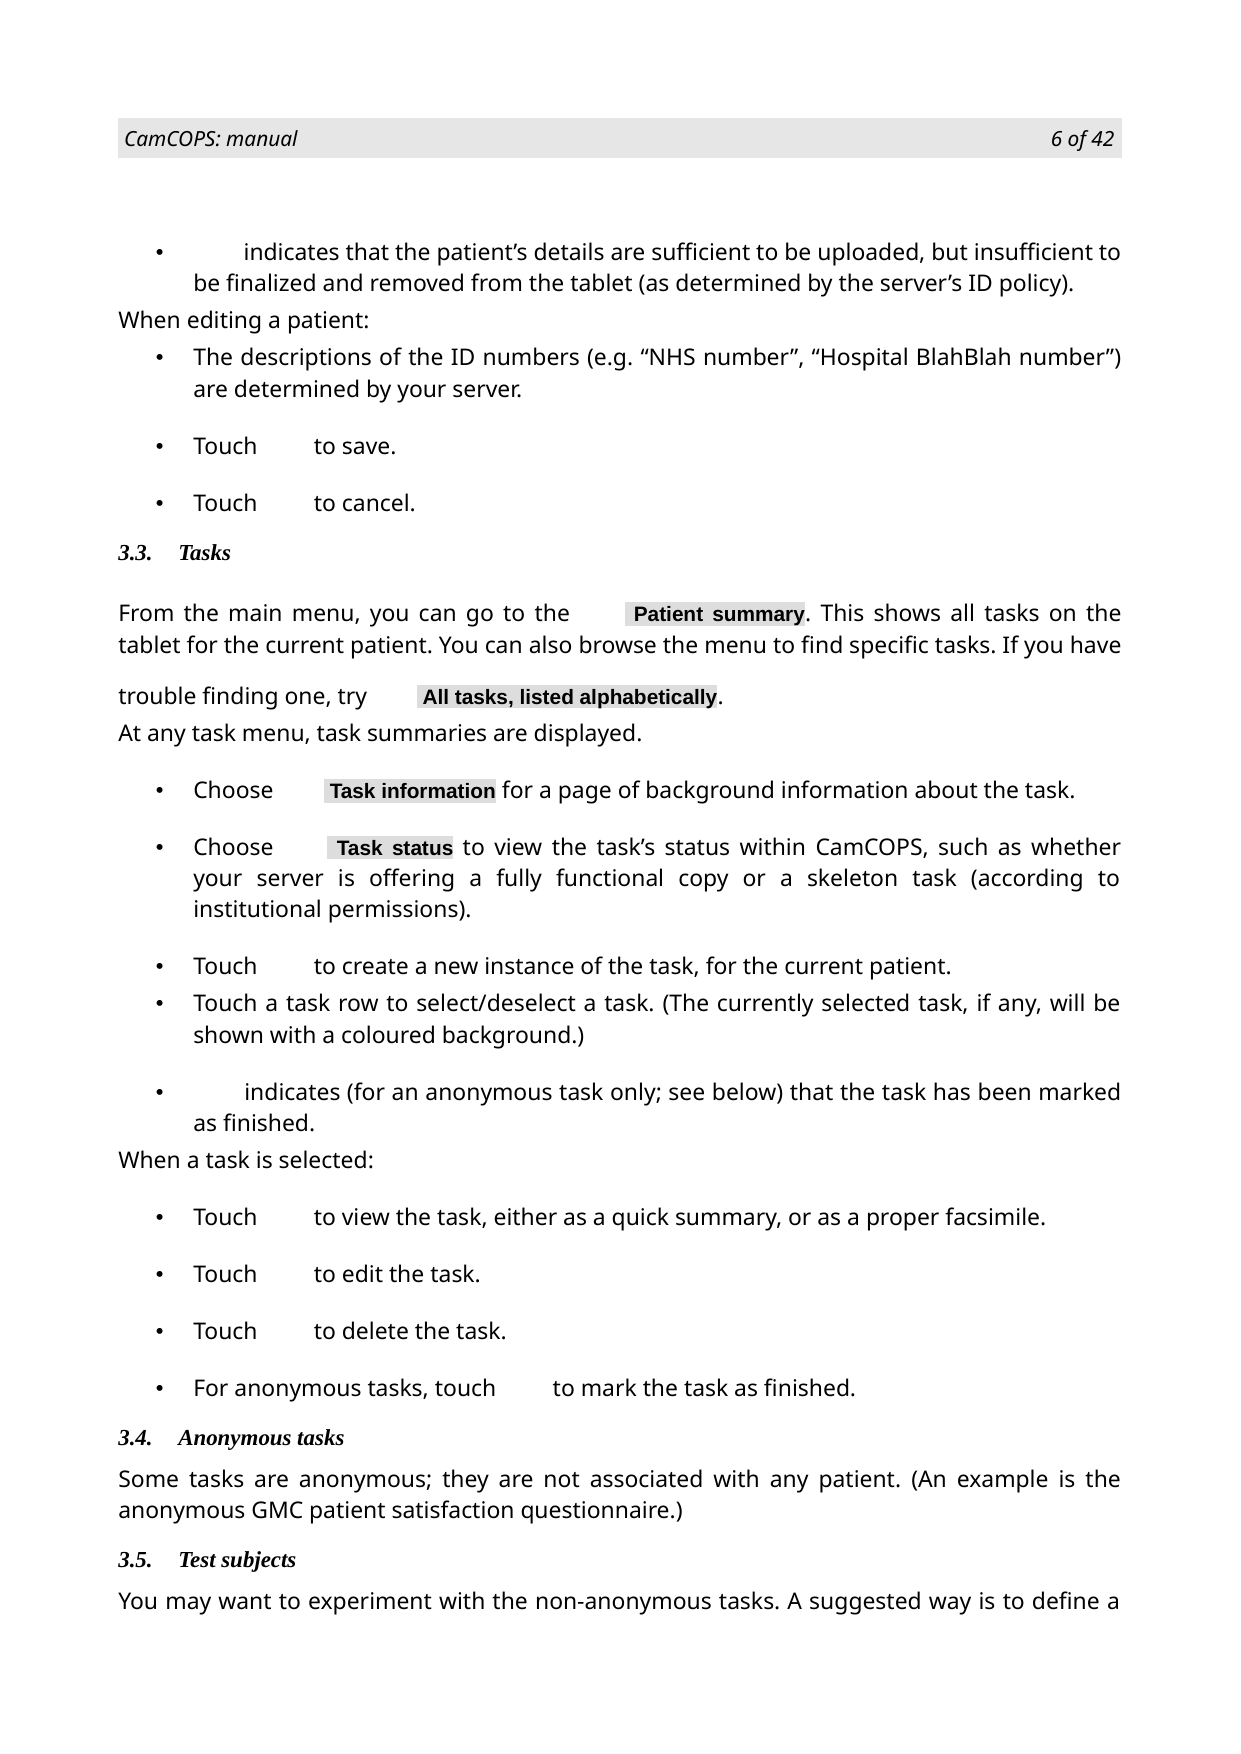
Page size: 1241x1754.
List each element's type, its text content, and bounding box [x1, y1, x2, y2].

list Touch to delete the task. [156, 1295, 1122, 1346]
list Choose Task information for a page of background information about the task. [156, 754, 1122, 805]
list Touch a task row to select/deselect a task. (The currently selected task, if any, will be shown with a coloured background.) [156, 987, 1122, 1050]
subtitle Tasks [118, 539, 1122, 565]
subtitle Test subjects [118, 1546, 1122, 1573]
text When a task is selected: [118, 1144, 1122, 1175]
text You may want to experiment with the non-anonymous tasks. A suggested way is to define a [118, 1585, 1122, 1616]
text When editing a patient: [118, 304, 1122, 335]
list indicates (for an anonymous task only; see below) that the task has been marked as finished. [156, 1056, 1122, 1138]
list Touch to save. [156, 410, 1122, 461]
list indicates that the patient’s details are sufficient to be uploaded, but insufficient to be finalized and removed from the tablet (as determined by the server’s ID policy). [156, 216, 1122, 298]
list Touch to cancel. [156, 467, 1122, 518]
text From the main menu, you can go to the Patient summary. This shows all tasks on the tablet for the current patient. You can also browse the menu to find specific tasks. If you have trouble finding one, try All tasks, listed alphabetically. [118, 577, 1122, 711]
subtitle Anonymous tasks [118, 1424, 1122, 1450]
list The descriptions of the ID numbers (e.g. “NHS number”, “Hospital BlahBlah number”) are determined by your server. [156, 341, 1122, 404]
list Choose Task status to view the task’s status within CamCOPS, such as whether your server is offering a fully functional copy or a skeleton task (according to institutional permissions). [156, 811, 1122, 924]
list For anonymous tasks, touch to mark the task as finished. [156, 1352, 1122, 1403]
list Touch to create a new instance of the task, for the current patient. [156, 930, 1122, 981]
list Touch to edit the task. [156, 1238, 1122, 1289]
list Touch to view the task, either as a quick summary, or as a proper facsimile. [156, 1181, 1122, 1232]
text Some tasks are anonymous; they are not associated with any patient. (An example is the anonymous GMC patient satisfaction questionnaire.) [118, 1463, 1122, 1525]
text At any task menu, task summaries are displayed. [118, 717, 1122, 748]
